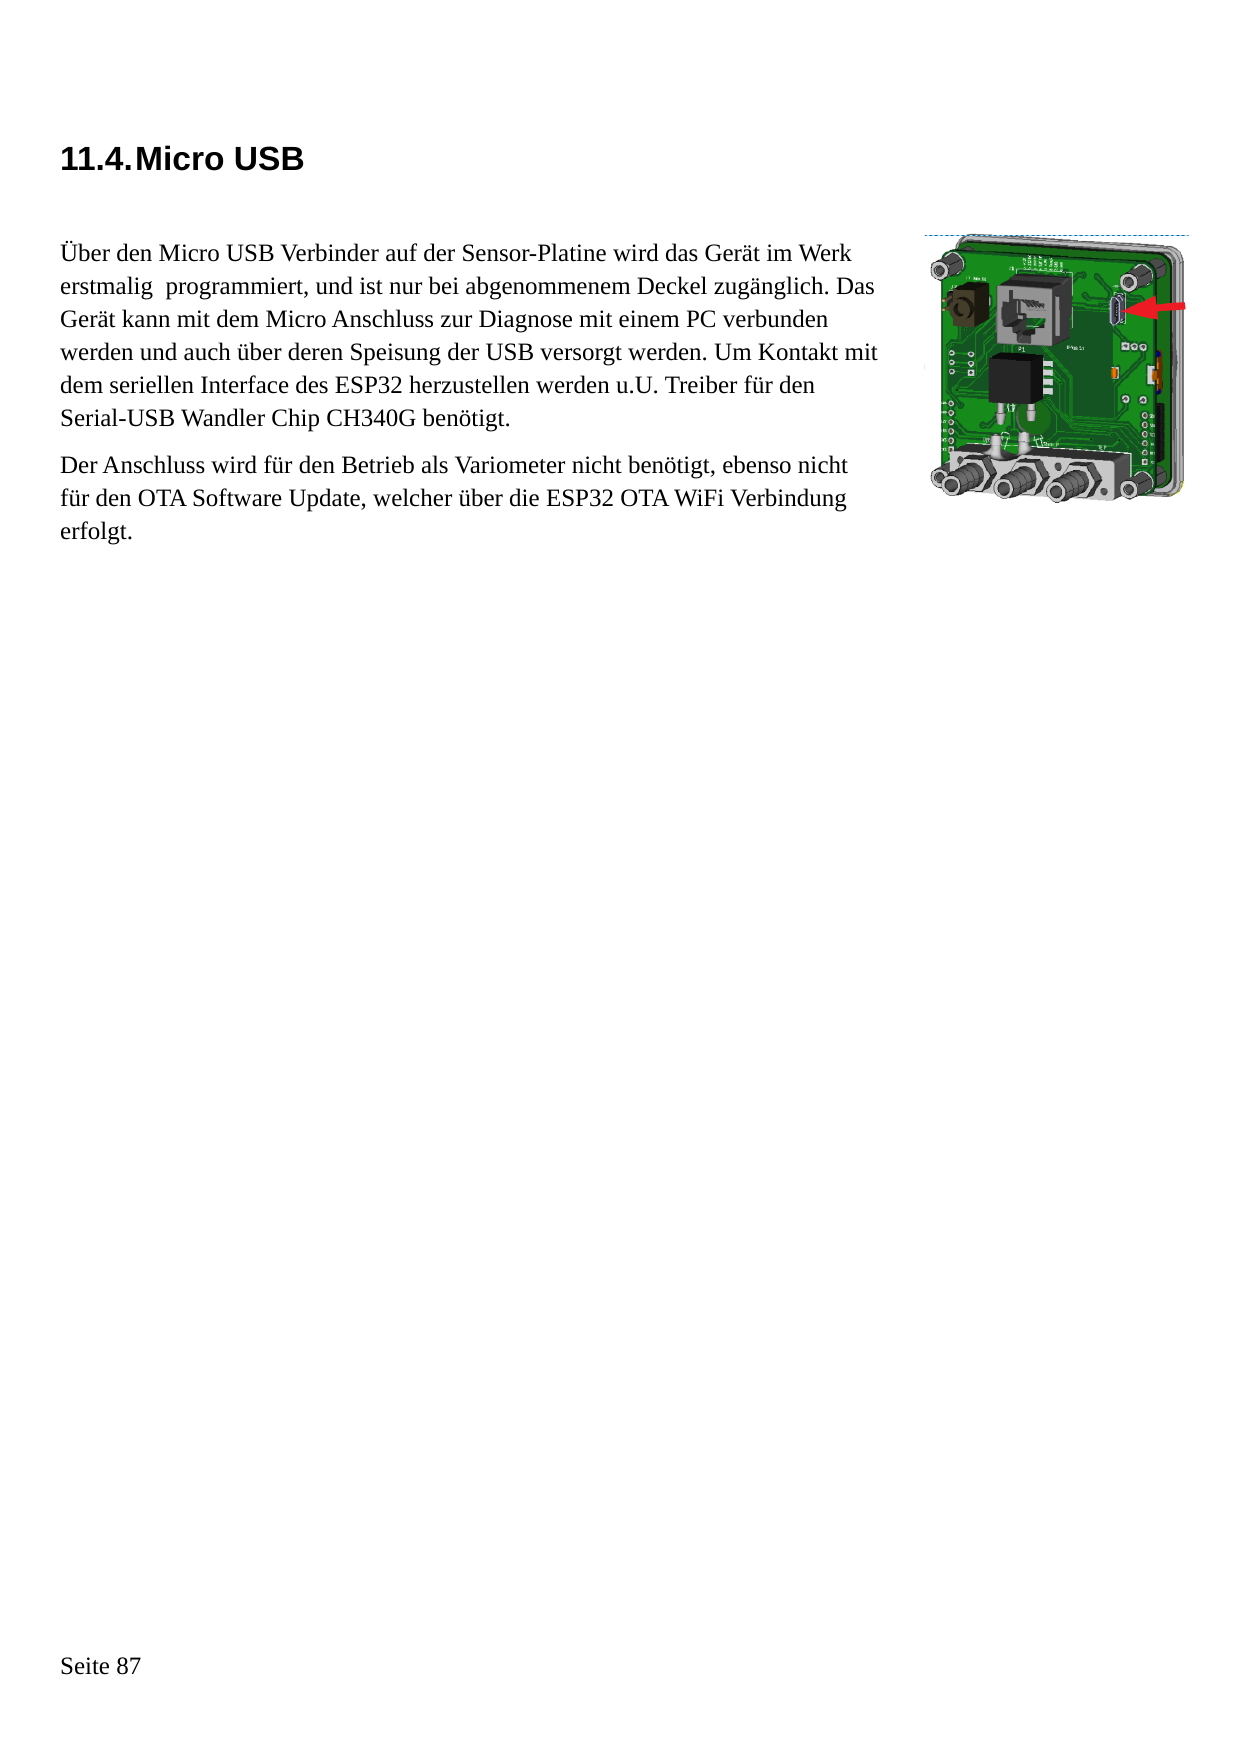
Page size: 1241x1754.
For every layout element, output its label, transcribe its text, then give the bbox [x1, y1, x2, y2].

picture [924, 226, 1189, 505]
text Über den Micro USB Verbinder auf der Sensor-Platine wird das Gerät im Werk erstmalig programmiert, und ist nur bei abgenommenem Deckel zugänglich. Das Gerät kann mit dem Micro Anschluss zur Diagnose mit einem PC verbunden werden und auch über deren Speisung der USB versorgt werden. Um Kontakt mit dem seriellen Interface des ESP32 herzustellen werden u.U. Treiber für den Serial-USB Wandler Chip CH340G benötigt. [60, 238, 924, 432]
text Der Anschluss wird für den Betrieb als Variometer nicht benötigt, ebenso nicht für den OTA Software Update, welcher über die ESP32 OTA WiFi Verbindung erfolgt. [60, 450, 1207, 545]
subtitle Micro USB [60, 139, 1207, 178]
